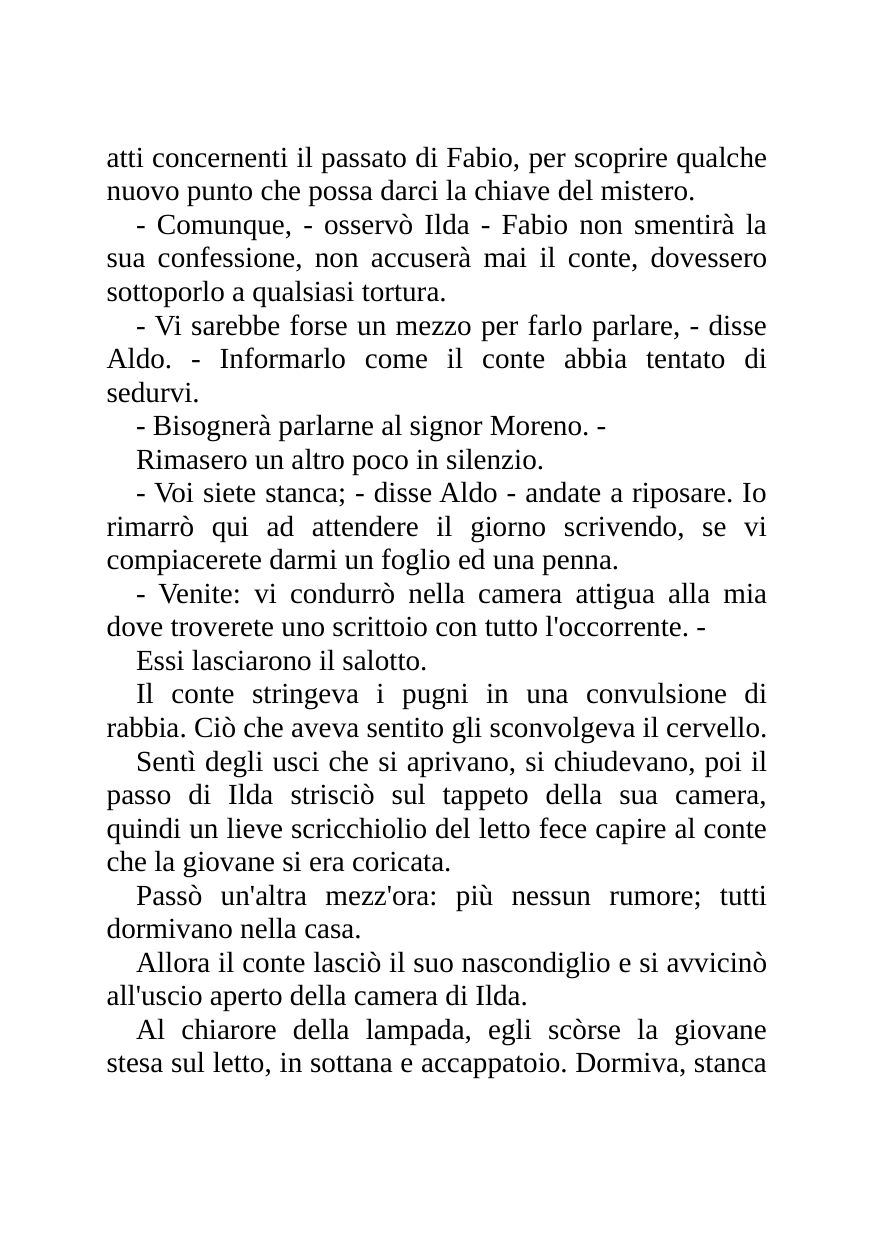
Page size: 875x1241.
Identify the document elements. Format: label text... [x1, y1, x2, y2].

text Rimasero un altro poco in silenzio. [106, 442, 768, 475]
text - Venite: vi condurrò nella camera attigua alla mia dove troverete uno scrittoio con tutto l'occorrente. - [106, 576, 768, 643]
text - Voi siete stanca; - disse Aldo - andate a riposare. Io rimarrò qui ad attendere il giorno scrivendo, se vi compiacerete darmi un foglio ed una penna. [106, 475, 768, 576]
text - Bisognerà parlarne al signor Moreno. - [106, 408, 768, 442]
text atti concernenti il passato di Fabio, per scoprire qualche nuovo punto che possa darci la chiave del mistero. [106, 140, 768, 207]
text Sentì degli usci che si aprivano, si chiudevano, poi il passo di Ilda strisciò sul tappeto della sua camera, quindi un lieve scricchiolio del letto fece capire al conte che la giovane si era coricata. [106, 744, 768, 878]
text Allora il conte lasciò il suo nascondiglio e si avvicinò all'uscio aperto della camera di Ilda. [106, 945, 768, 1012]
text - Comunque, - osservò Ilda - Fabio non smentirà la sua confessione, non accuserà mai il conte, dovessero sottoporlo a qualsiasi tortura. [106, 207, 768, 308]
text - Vi sarebbe forse un mezzo per farlo parlare, - disse Aldo. - Informarlo come il conte abbia tentato di sedurvi. [106, 308, 768, 408]
text Essi lasciarono il salotto. [106, 643, 768, 677]
text Il conte stringeva i pugni in una convulsione di rabbia. Ciò che aveva sentito gli sconvolgeva il cervello. [106, 677, 768, 744]
text Al chiarore della lampada, egli scòrse la giovane stesa sul letto, in sottana e accappatoio. Dormiva, stanca [106, 1012, 768, 1079]
text Passò un'altra mezz'ora: più nessun rumore; tutti dormivano nella casa. [106, 878, 768, 945]
